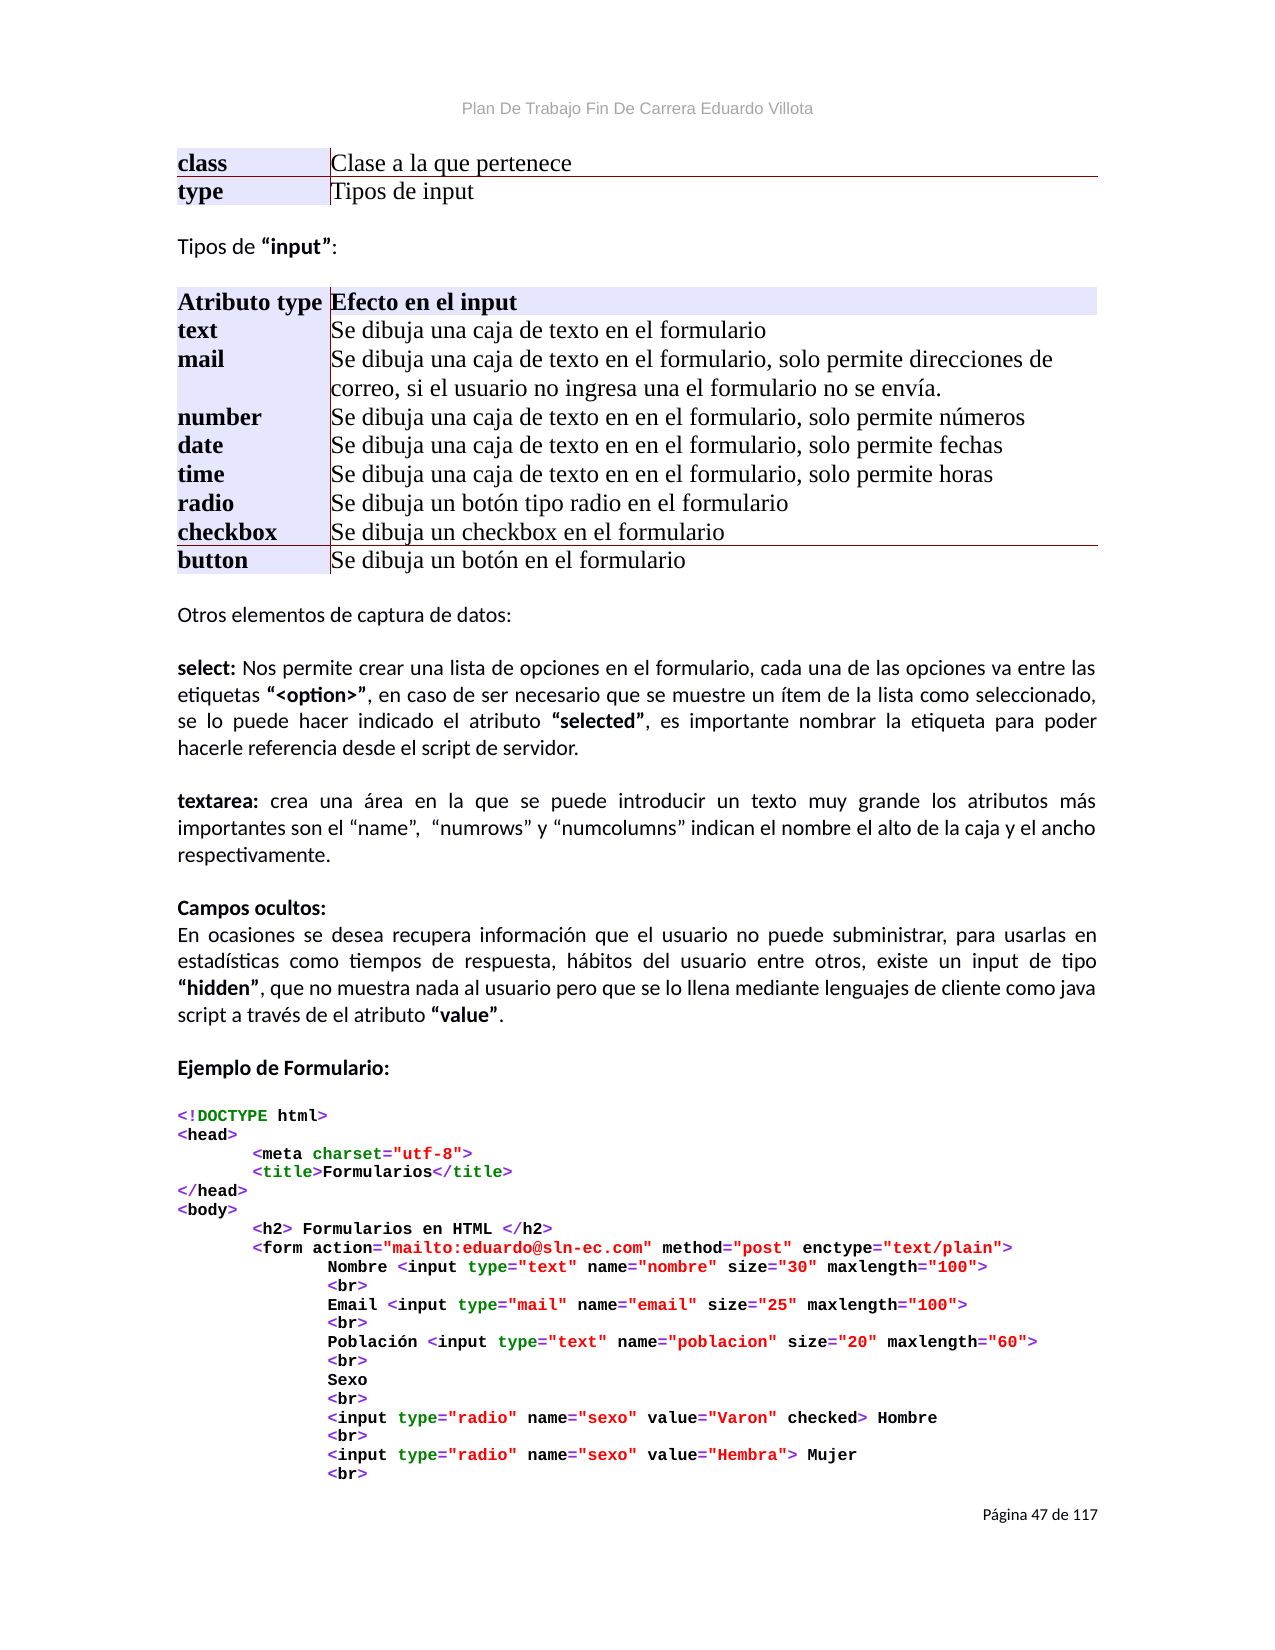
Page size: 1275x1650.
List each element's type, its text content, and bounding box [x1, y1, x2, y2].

table_cell Se dibuja un botón en el formulario [331, 546, 1097, 574]
text Nombre <input type="text" name="nombre" size="30" maxlength="100"> [177, 1258, 1098, 1277]
text <form action="mailto:eduardo@sln-ec.com" method="post" enctype="text/plain"> [177, 1239, 1098, 1258]
table_cell Se dibuja una caja de texto en en el formulario, solo permite horas [331, 459, 1097, 488]
text Campos ocultos: [177, 894, 1098, 921]
text <body> [177, 1202, 1098, 1221]
text <br> [177, 1277, 1098, 1296]
table_cell time [177, 459, 330, 488]
text select: Nos permite crear una lista de opciones en el formulario, cada una de las opciones va entre las etiquetas “<option>”, en caso de ser necesario que se muestre un ítem de la lista como seleccionado, se lo puede hacer indicado el atributo “selected”, es importante nombrar la etiqueta para poder hacerle referencia desde el script de servidor. [177, 654, 1098, 761]
text Ejemplo de Formulario: [177, 1054, 1098, 1081]
table_cell Se dibuja un checkbox en el formulario [331, 517, 1097, 545]
table_header Efecto en el input [331, 287, 1097, 315]
text Tipos de “input”: [177, 232, 1098, 260]
text <br> [177, 1428, 1098, 1447]
table_cell number [177, 402, 330, 430]
table_cell Clase a la que pertenece [331, 148, 1097, 176]
text <input type="radio" name="sexo" value="Varon" checked> Hombre [177, 1409, 1098, 1428]
text <br> [177, 1315, 1098, 1334]
table_header Atributo type [177, 287, 330, 315]
table_cell button [177, 546, 330, 574]
text Sexo [177, 1371, 1098, 1390]
text <meta charset="utf-8"> [177, 1145, 1098, 1164]
text </head> [177, 1183, 1098, 1202]
text <h2> Formularios en HTML </h2> [177, 1221, 1098, 1239]
text En ocasiones se desea recupera información que el usuario no puede subministrar, para usarlas en estadísticas como tiempos de respuesta, hábitos del usuario entre otros, existe un input de tipo “hidden”, que no muestra nada al usuario pero que se lo llena mediante lenguajes de cliente como java script a través de el atributo “value”. [177, 921, 1098, 1027]
text <!DOCTYPE html> [177, 1107, 1098, 1126]
table_cell Tipos de input [331, 177, 1097, 205]
table_cell mail [177, 344, 330, 402]
table_cell Se dibuja una caja de texto en en el formulario, solo permite números [331, 402, 1097, 430]
text <input type="radio" name="sexo" value="Hembra"> Mujer [177, 1447, 1098, 1466]
text Población <input type="text" name="poblacion" size="20" maxlength="60"> [177, 1334, 1098, 1353]
table_cell class [177, 148, 330, 176]
table_cell Se dibuja una caja de texto en en el formulario, solo permite fechas [331, 430, 1097, 459]
table_cell radio [177, 488, 330, 517]
text <title>Formularios</title> [177, 1164, 1098, 1183]
table_cell Se dibuja un botón tipo radio en el formulario [331, 488, 1097, 517]
text <br> [177, 1390, 1098, 1409]
table_cell Se dibuja una caja de texto en el formulario [331, 315, 1097, 344]
table_cell type [177, 177, 330, 205]
text Email <input type="mail" name="email" size="25" maxlength="100"> [177, 1296, 1098, 1315]
table_cell date [177, 430, 330, 459]
text <br> [177, 1353, 1098, 1371]
text <br> [177, 1466, 1098, 1484]
text textarea: crea una área en la que se puede introducir un texto muy grande los atributos más importantes son el “name”, “numrows” y “numcolumns” indican el nombre el alto de la caja y el ancho respectivamente. [177, 787, 1098, 867]
text <head> [177, 1126, 1098, 1145]
table_cell Se dibuja una caja de texto en el formulario, solo permite direcciones de correo, si el usuario no ingresa una el formulario no se envía. [331, 344, 1097, 402]
text Otros elementos de captura de datos: [177, 601, 1098, 627]
table_cell text [177, 315, 330, 344]
table_cell checkbox [177, 517, 330, 545]
